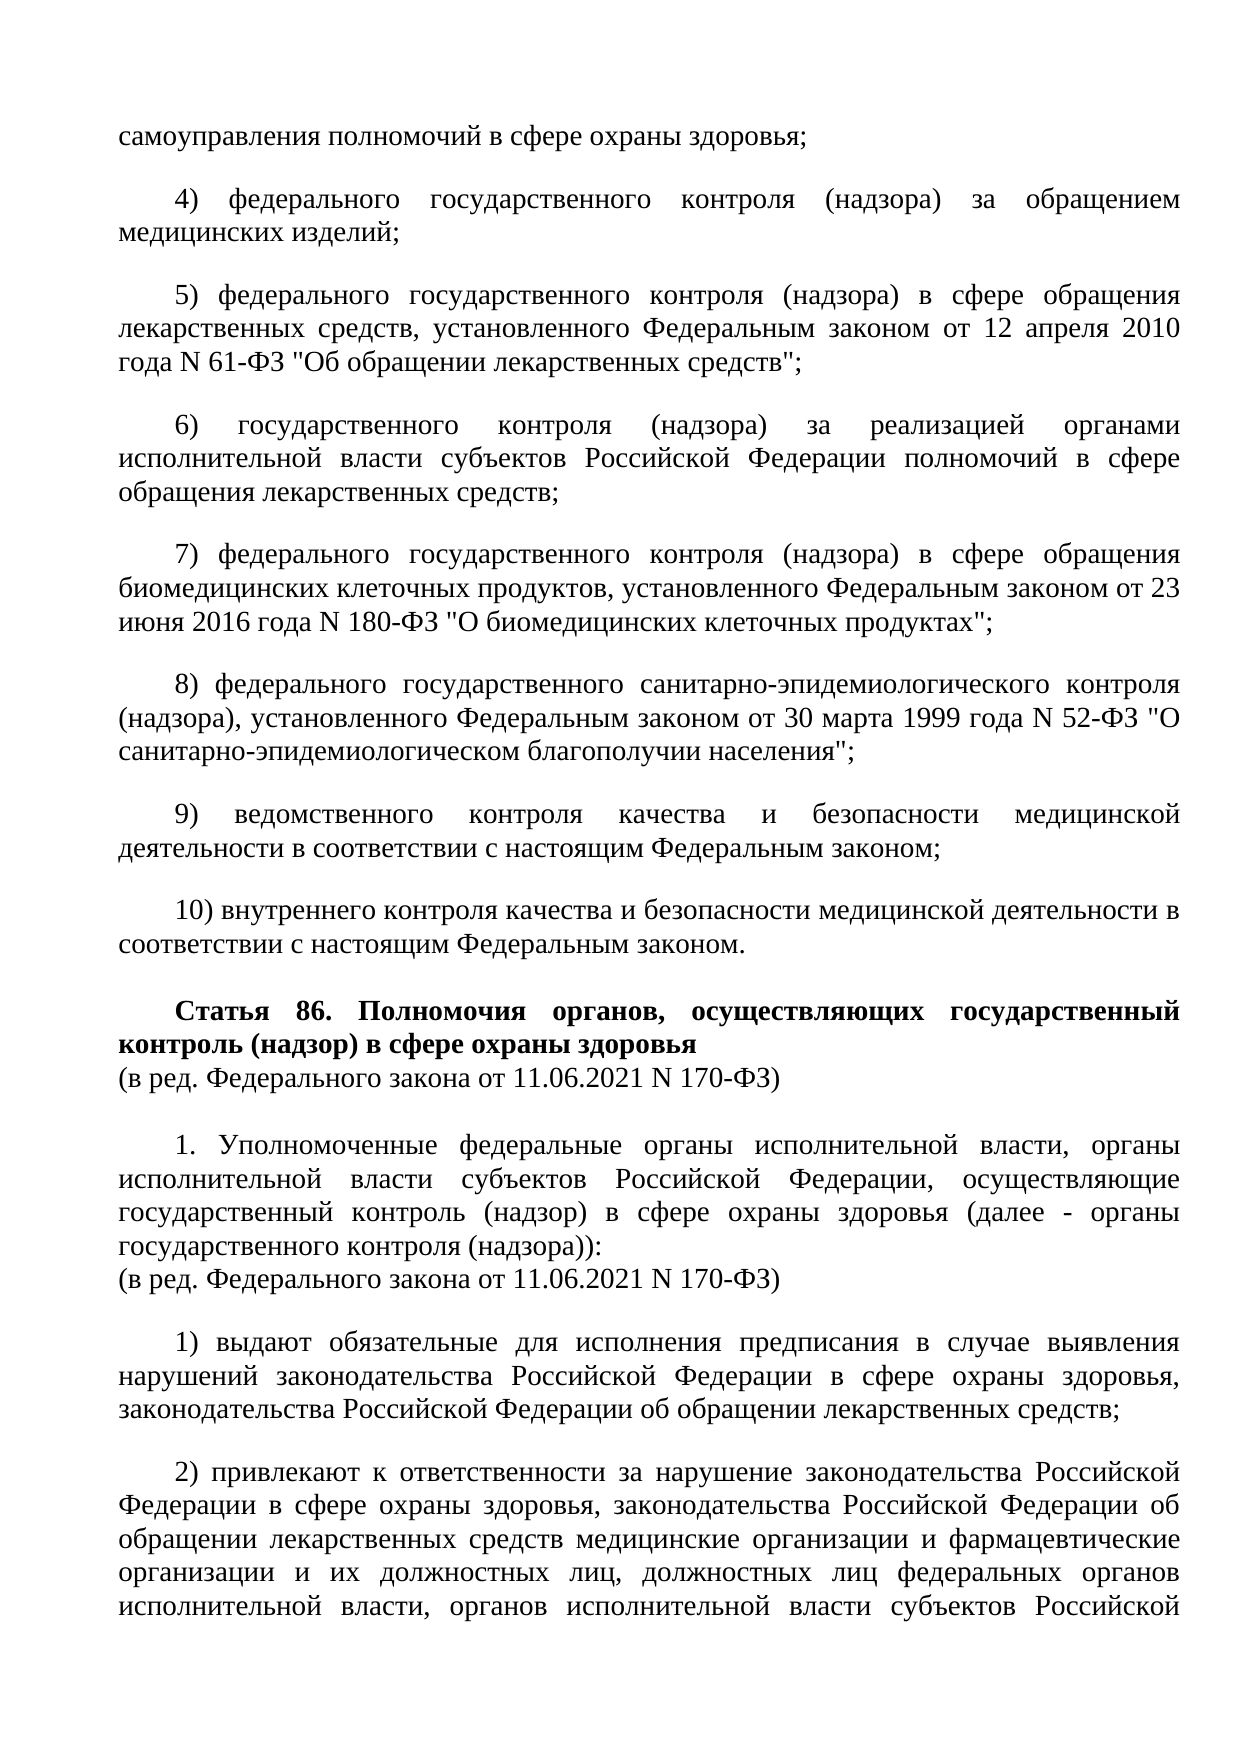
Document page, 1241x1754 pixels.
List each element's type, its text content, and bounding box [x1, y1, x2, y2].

text (в ред. Федерального закона от 11.06.2021 N 170-ФЗ) [118, 1060, 1181, 1094]
text 7) федерального государственного контроля (надзора) в сфере обращения биомедицинских клеточных продуктов, установленного Федеральным законом от 23 июня 2016 года N 180-ФЗ "О биомедицинских клеточных продуктах"; [118, 537, 1181, 637]
text 1. Уполномоченные федеральные органы исполнительной власти, органы исполнительной власти субъектов Российской Федерации, осуществляющие государственный контроль (надзор) в сфере охраны здоровья (далее - органы государственного контроля (надзора)): [118, 1127, 1181, 1261]
text 5) федерального государственного контроля (надзора) в сфере обращения лекарственных средств, установленного Федеральным законом от 12 апреля 2010 года N 61-ФЗ "Об обращении лекарственных средств"; [118, 277, 1181, 378]
text 1) выдают обязательные для исполнения предписания в случае выявления нарушений законодательства Российской Федерации в сфере охраны здоровья, законодательства Российской Федерации об обращении лекарственных средств; [118, 1324, 1181, 1425]
text 9) ведомственного контроля качества и безопасности медицинской деятельности в соответствии с настоящим Федеральным законом; [118, 796, 1181, 863]
text 6) государственного контроля (надзора) за реализацией органами исполнительной власти субъектов Российской Федерации полномочий в сфере обращения лекарственных средств; [118, 407, 1181, 507]
text 10) внутреннего контроля качества и безопасности медицинской деятельности в соответствии с настоящим Федеральным законом. [118, 892, 1181, 959]
text (в ред. Федерального закона от 11.06.2021 N 170-ФЗ) [118, 1261, 1181, 1295]
text самоуправления полномочий в сфере охраны здоровья; [118, 118, 1181, 152]
text 2) привлекают к ответственности за нарушение законодательства Российской Федерации в сфере охраны здоровья, законодательства Российской Федерации об обращении лекарственных средств медицинские организации и фармацевтические организации и их должностных лиц, должностных лиц федеральных органов исполнительной власти, органов исполнительной власти субъектов Российской [118, 1454, 1181, 1622]
text 4) федерального государственного контроля (надзора) за обращением медицинских изделий; [118, 181, 1181, 248]
text 8) федерального государственного санитарно-эпидемиологического контроля (надзора), установленного Федеральным законом от 30 марта 1999 года N 52-ФЗ "О санитарно-эпидемиологическом благополучии населения"; [118, 666, 1181, 767]
title Статья 86. Полномочия органов, осуществляющих государственный контроль (надзор) в сфере охраны здоровья [118, 993, 1181, 1060]
